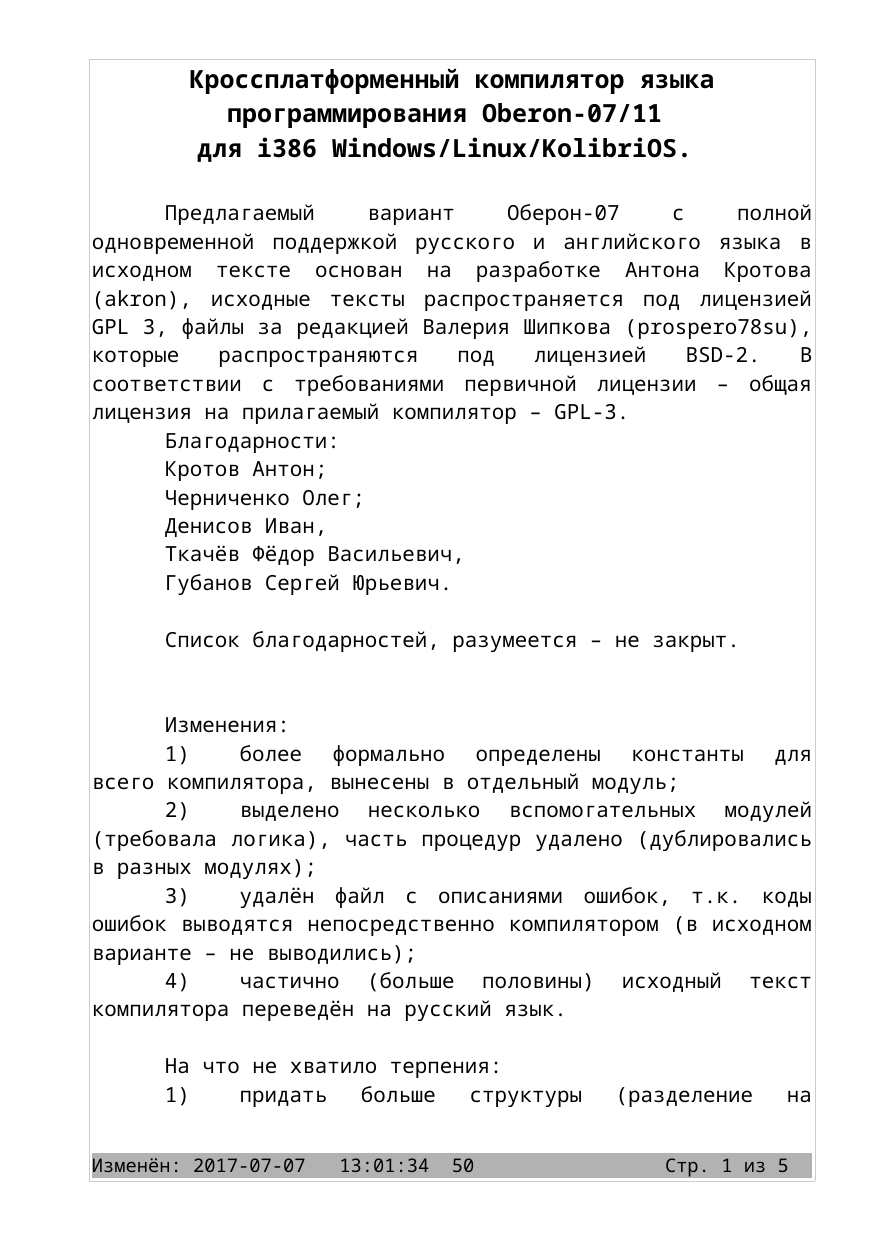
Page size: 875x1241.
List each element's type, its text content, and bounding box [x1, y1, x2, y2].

text Список благодарностей, разумеется – не закрыт. [92, 625, 812, 653]
list выделено несколько вспомогательных модулей (требовала логика), часть процедур удалено (дублировались в разных модулях); [92, 796, 812, 881]
text На что не хватило терпения: [92, 1051, 812, 1080]
text Кротов Антон; [92, 454, 812, 483]
text Кроссплатформенный компилятор языка программирования Oberon-07/11 [92, 62, 812, 130]
text Губанов Сергей Юрьевич. [92, 568, 812, 596]
text Изменения: [92, 710, 812, 739]
list удалён файл с описаниями ошибок, т.к. коды ошибок выводятся непосредственно компилятором (в исходном варианте – не выводились); [92, 881, 812, 966]
text для i386 Windows/Linux/KolibriOS. [92, 130, 812, 164]
list более формально определены константы для всего компилятора, вынесены в отдельный модуль; [92, 739, 812, 796]
text Черниченко Олег; [92, 483, 812, 511]
text Благодарности: [92, 426, 812, 454]
text Ткачёв Фёдор Васильевич, [92, 539, 812, 568]
list частично (больше половины) исходный текст компилятора переведён на русский язык. [92, 966, 812, 1023]
text Денисов Иван, [92, 511, 812, 539]
list придать больше структуры (разделение на [92, 1080, 812, 1108]
text Предлагаемый вариант Оберон-07 с полной одновременной поддержкой русского и английского языка в исходном тексте основан на разработке Антона Кротова (akron), исходные тексты распространяется под лицензией GPL 3, файлы за редакцией Валерия Шипкова (prospero78su), которые распространяются под лицензией BSD-2. В соответствии с требованиями первичной лицензии – общая лицензия на прилагаемый компилятор – GPL-3. [92, 198, 812, 426]
